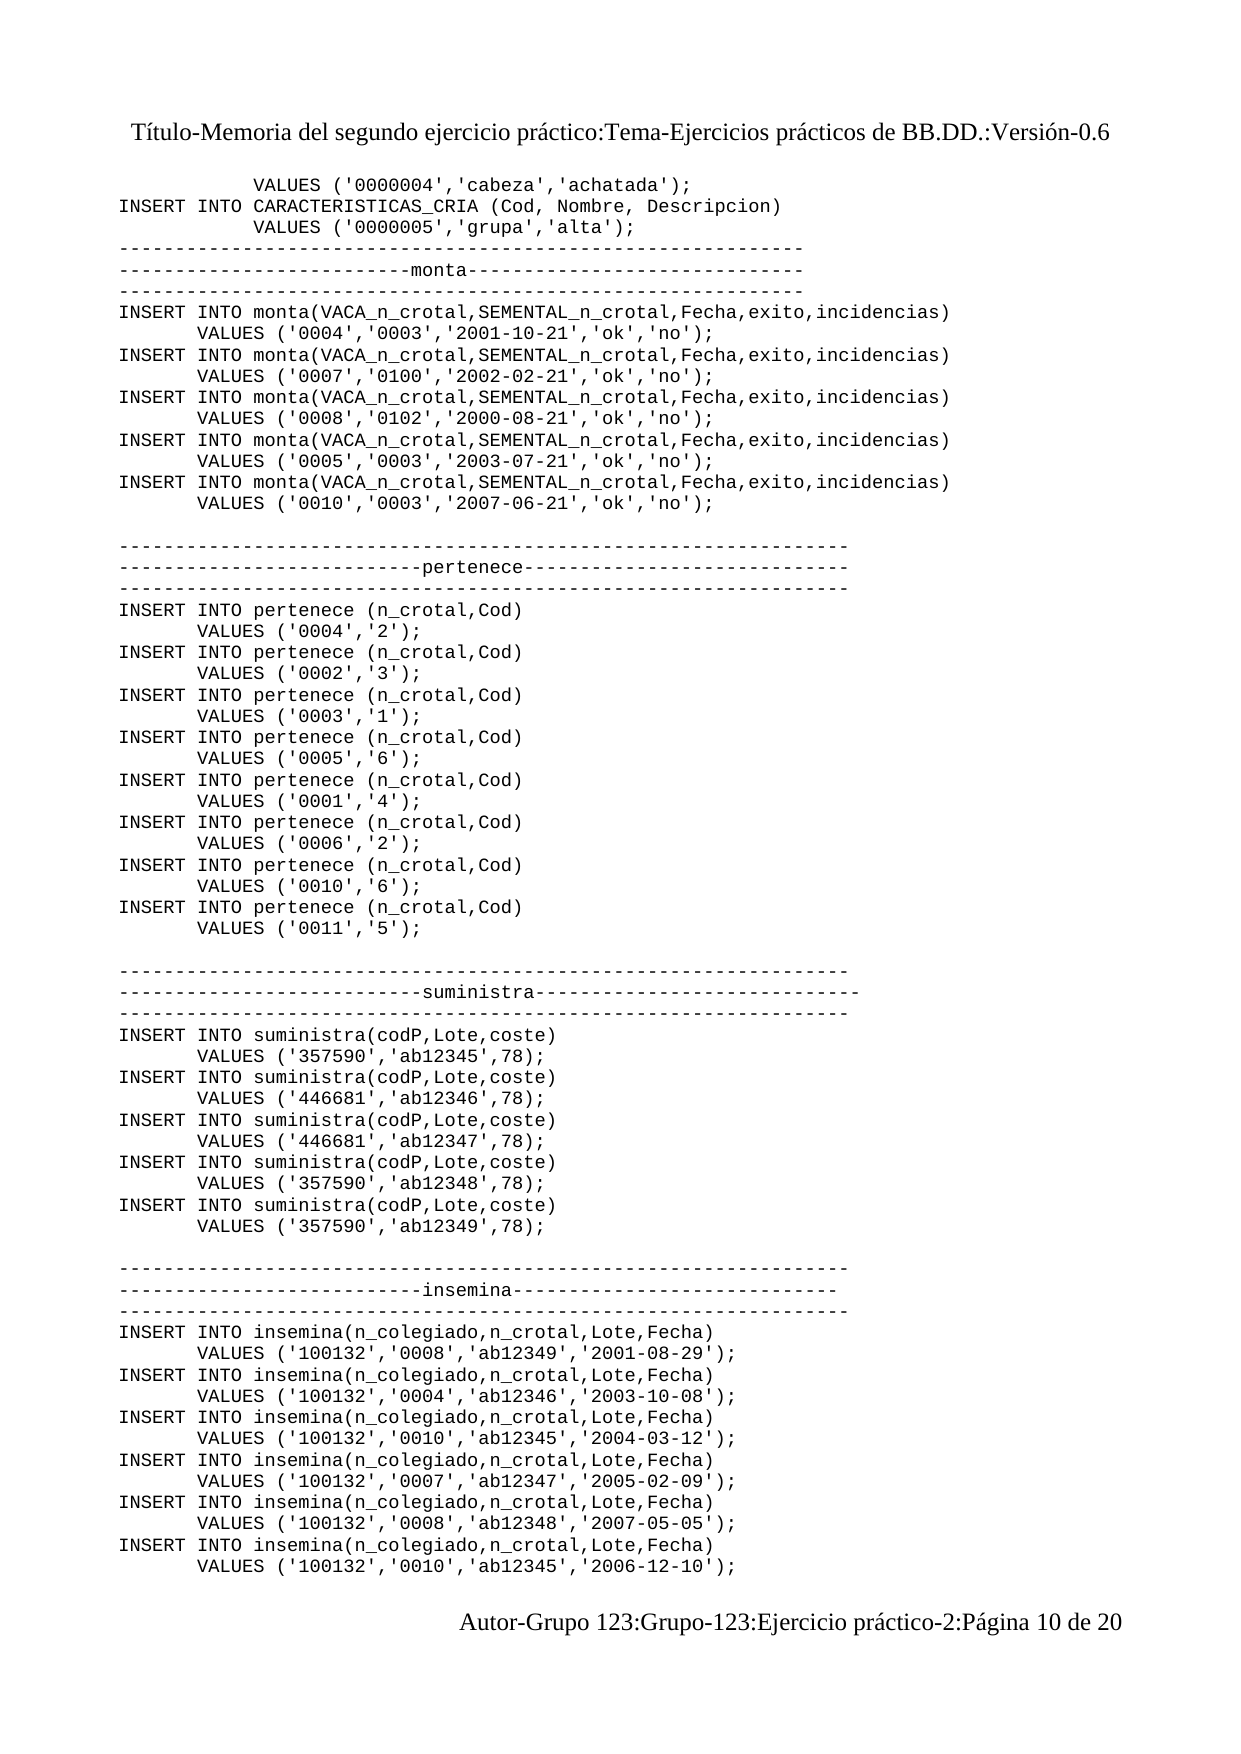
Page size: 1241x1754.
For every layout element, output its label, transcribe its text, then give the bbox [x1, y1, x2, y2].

text INSERT INTO monta(VACA_n_crotal,SEMENTAL_n_crotal,Fecha,exito,incidencias) [118, 388, 1122, 409]
text VALUES ('446681','ab12346',78); [118, 1089, 1122, 1110]
text INSERT INTO monta(VACA_n_crotal,SEMENTAL_n_crotal,Fecha,exito,incidencias) [118, 473, 1122, 494]
text INSERT INTO insemina(n_colegiado,n_crotal,Lote,Fecha) [118, 1408, 1122, 1429]
text INSERT INTO pertenece (n_crotal,Cod) [118, 855, 1122, 877]
text VALUES ('0002','3'); [118, 664, 1122, 685]
text VALUES ('0003','1'); [118, 707, 1122, 728]
text VALUES ('0000004','cabeza','achatada'); [118, 175, 1122, 197]
text VALUES ('0007','0100','2002-02-21','ok','no'); [118, 367, 1122, 388]
text INSERT INTO pertenece (n_crotal,Cod) [118, 898, 1122, 919]
text ----------------------------------------------------------------- [118, 537, 1122, 558]
text INSERT INTO insemina(n_colegiado,n_crotal,Lote,Fecha) [118, 1365, 1122, 1387]
text VALUES ('0008','0102','2000-08-21','ok','no'); [118, 409, 1122, 430]
text ----------------------------------------------------------------- [118, 579, 1122, 600]
text ----------------------------------------------------------------- [118, 1302, 1122, 1323]
text ------------------------------------------------------------- [118, 282, 1122, 303]
text VALUES ('357590','ab12348',78); [118, 1174, 1122, 1195]
text ---------------------------pertenece----------------------------- [118, 558, 1122, 579]
text INSERT INTO pertenece (n_crotal,Cod) [118, 685, 1122, 707]
text VALUES ('0001','4'); [118, 792, 1122, 813]
text VALUES ('0010','0003','2007-06-21','ok','no'); [118, 494, 1122, 515]
text INSERT INTO suministra(codP,Lote,coste) [118, 1110, 1122, 1132]
text VALUES ('0011','5'); [118, 919, 1122, 940]
text VALUES ('357590','ab12349',78); [118, 1217, 1122, 1238]
text INSERT INTO pertenece (n_crotal,Cod) [118, 770, 1122, 792]
text ----------------------------------------------------------------- [118, 1004, 1122, 1025]
text VALUES ('0004','2'); [118, 622, 1122, 643]
text VALUES ('100132','0008','ab12348','2007-05-05'); [118, 1514, 1122, 1535]
text INSERT INTO suministra(codP,Lote,coste) [118, 1068, 1122, 1089]
text VALUES ('100132','0004','ab12346','2003-10-08'); [118, 1387, 1122, 1408]
text VALUES ('100132','0010','ab12345','2006-12-10'); [118, 1557, 1122, 1578]
text INSERT INTO monta(VACA_n_crotal,SEMENTAL_n_crotal,Fecha,exito,incidencias) [118, 430, 1122, 452]
text VALUES ('0010','6'); [118, 877, 1122, 898]
text INSERT INTO suministra(codP,Lote,coste) [118, 1195, 1122, 1217]
text INSERT INTO monta(VACA_n_crotal,SEMENTAL_n_crotal,Fecha,exito,incidencias) [118, 345, 1122, 367]
text VALUES ('0006','2'); [118, 834, 1122, 855]
text INSERT INTO insemina(n_colegiado,n_crotal,Lote,Fecha) [118, 1493, 1122, 1514]
text ---------------------------insemina----------------------------- [118, 1280, 1122, 1302]
text INSERT INTO pertenece (n_crotal,Cod) [118, 728, 1122, 749]
text INSERT INTO CARACTERISTICAS_CRIA (Cod, Nombre, Descripcion) [118, 197, 1122, 218]
text VALUES ('100132','0010','ab12345','2004-03-12'); [118, 1429, 1122, 1450]
text VALUES ('0004','0003','2001-10-21','ok','no'); [118, 324, 1122, 345]
text INSERT INTO insemina(n_colegiado,n_crotal,Lote,Fecha) [118, 1450, 1122, 1472]
text INSERT INTO pertenece (n_crotal,Cod) [118, 600, 1122, 622]
text INSERT INTO insemina(n_colegiado,n_crotal,Lote,Fecha) [118, 1535, 1122, 1557]
text VALUES ('0005','6'); [118, 749, 1122, 770]
text VALUES ('0000005','grupa','alta'); [118, 218, 1122, 239]
text VALUES ('100132','0008','ab12349','2001-08-29'); [118, 1344, 1122, 1365]
text --------------------------monta------------------------------ [118, 260, 1122, 282]
text INSERT INTO insemina(n_colegiado,n_crotal,Lote,Fecha) [118, 1323, 1122, 1344]
text ----------------------------------------------------------------- [118, 962, 1122, 983]
text ---------------------------suministra----------------------------- [118, 983, 1122, 1004]
text INSERT INTO monta(VACA_n_crotal,SEMENTAL_n_crotal,Fecha,exito,incidencias) [118, 303, 1122, 324]
text VALUES ('0005','0003','2003-07-21','ok','no'); [118, 452, 1122, 473]
text VALUES ('446681','ab12347',78); [118, 1132, 1122, 1153]
text VALUES ('357590','ab12345',78); [118, 1047, 1122, 1068]
text INSERT INTO suministra(codP,Lote,coste) [118, 1153, 1122, 1174]
text INSERT INTO pertenece (n_crotal,Cod) [118, 813, 1122, 834]
text INSERT INTO suministra(codP,Lote,coste) [118, 1025, 1122, 1047]
text ----------------------------------------------------------------- [118, 1259, 1122, 1280]
text INSERT INTO pertenece (n_crotal,Cod) [118, 643, 1122, 664]
text VALUES ('100132','0007','ab12347','2005-02-09'); [118, 1472, 1122, 1493]
text ------------------------------------------------------------- [118, 239, 1122, 260]
